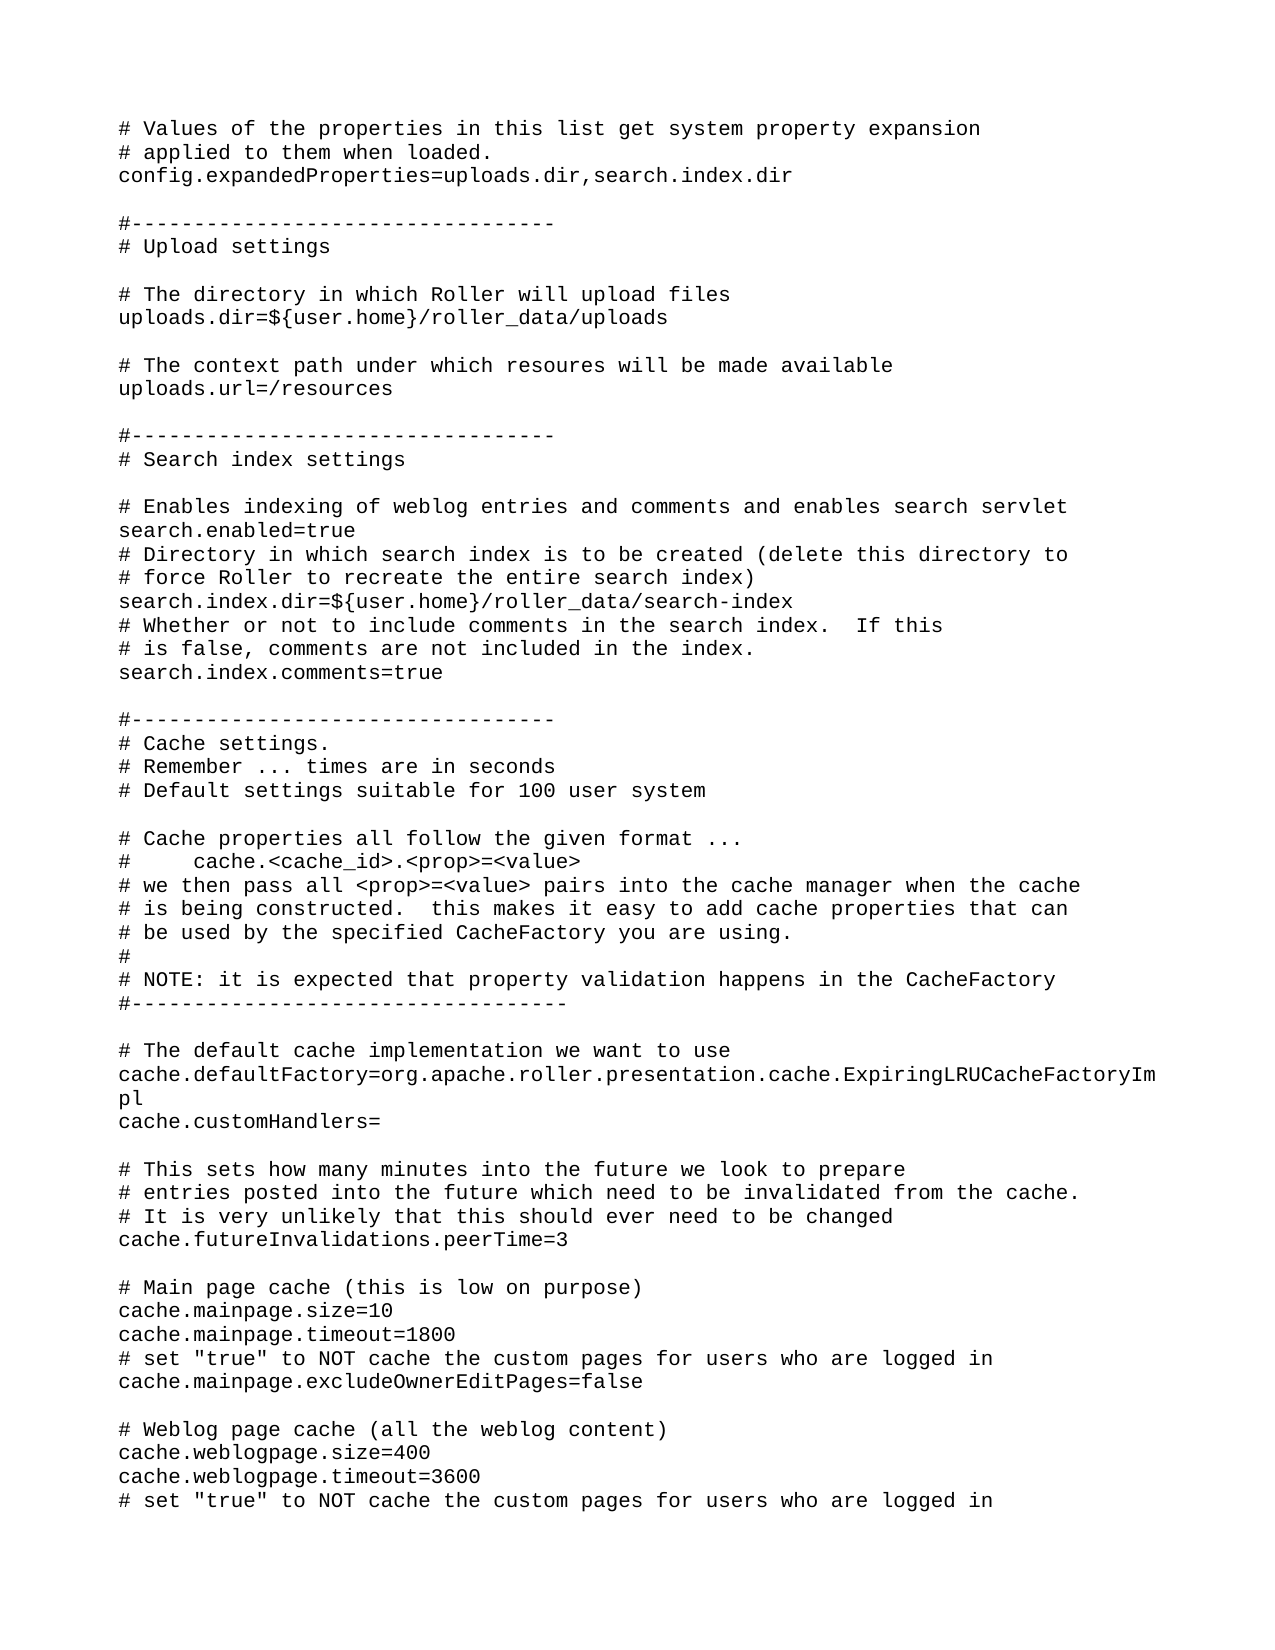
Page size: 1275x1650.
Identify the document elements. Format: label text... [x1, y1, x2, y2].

text # Enables indexing of weblog entries and comments and enables search servlet [118, 496, 1157, 520]
text cache.weblogpage.size=400 [118, 1442, 1157, 1466]
text # Upload settings [118, 236, 1157, 260]
text # cache.<cache_id>.<prop>=<value> [118, 851, 1157, 875]
text search.enabled=true [118, 520, 1157, 544]
text # is false, comments are not included in the index. [118, 638, 1157, 662]
text # This sets how many minutes into the future we look to prepare [118, 1158, 1157, 1182]
text cache.mainpage.excludeOwnerEditPages=false [118, 1371, 1157, 1395]
text # [118, 946, 1157, 969]
text uploads.dir=${user.home}/roller_data/uploads [118, 307, 1157, 331]
text # Default settings suitable for 100 user system [118, 780, 1157, 804]
text cache.defaultFactory=org.apache.roller.presentation.cache.ExpiringLRUCacheFactoryImpl [118, 1064, 1157, 1111]
text # Main page cache (this is low on purpose) [118, 1277, 1157, 1300]
text # It is very unlikely that this should ever need to be changed [118, 1206, 1157, 1229]
text # Values of the properties in this list get system property expansion [118, 118, 1157, 142]
text # force Roller to recreate the entire search index) [118, 567, 1157, 591]
text # Weblog page cache (all the weblog content) [118, 1419, 1157, 1442]
text # NOTE: it is expected that property validation happens in the CacheFactory [118, 969, 1157, 993]
text # entries posted into the future which need to be invalidated from the cache. [118, 1182, 1157, 1206]
text cache.futureInvalidations.peerTime=3 [118, 1229, 1157, 1253]
text # Cache settings. [118, 733, 1157, 757]
text #---------------------------------- [118, 426, 1157, 449]
text # Cache properties all follow the given format ... [118, 827, 1157, 851]
text # The directory in which Roller will upload files [118, 284, 1157, 307]
text # be used by the specified CacheFactory you are using. [118, 922, 1157, 946]
text # Search index settings [118, 449, 1157, 473]
text cache.customHandlers= [118, 1111, 1157, 1135]
text # we then pass all <prop>=<value> pairs into the cache manager when the cache [118, 875, 1157, 898]
text search.index.comments=true [118, 662, 1157, 686]
text #----------------------------------- [118, 993, 1157, 1017]
text # set "true" to NOT cache the custom pages for users who are logged in [118, 1489, 1157, 1513]
text # Directory in which search index is to be created (delete this directory to [118, 544, 1157, 567]
text # The context path under which resoures will be made available [118, 354, 1157, 378]
text # Remember ... times are in seconds [118, 757, 1157, 780]
text # applied to them when loaded. [118, 142, 1157, 165]
text uploads.url=/resources [118, 378, 1157, 402]
text # The default cache implementation we want to use [118, 1040, 1157, 1064]
text config.expandedProperties=uploads.dir,search.index.dir [118, 165, 1157, 189]
text cache.mainpage.size=10 [118, 1300, 1157, 1324]
text # set "true" to NOT cache the custom pages for users who are logged in [118, 1348, 1157, 1371]
text # Whether or not to include comments in the search index. If this [118, 615, 1157, 638]
text search.index.dir=${user.home}/roller_data/search-index [118, 591, 1157, 615]
text cache.mainpage.timeout=1800 [118, 1324, 1157, 1348]
text #---------------------------------- [118, 709, 1157, 733]
text cache.weblogpage.timeout=3600 [118, 1466, 1157, 1489]
text #---------------------------------- [118, 213, 1157, 236]
text # is being constructed. this makes it easy to add cache properties that can [118, 898, 1157, 922]
